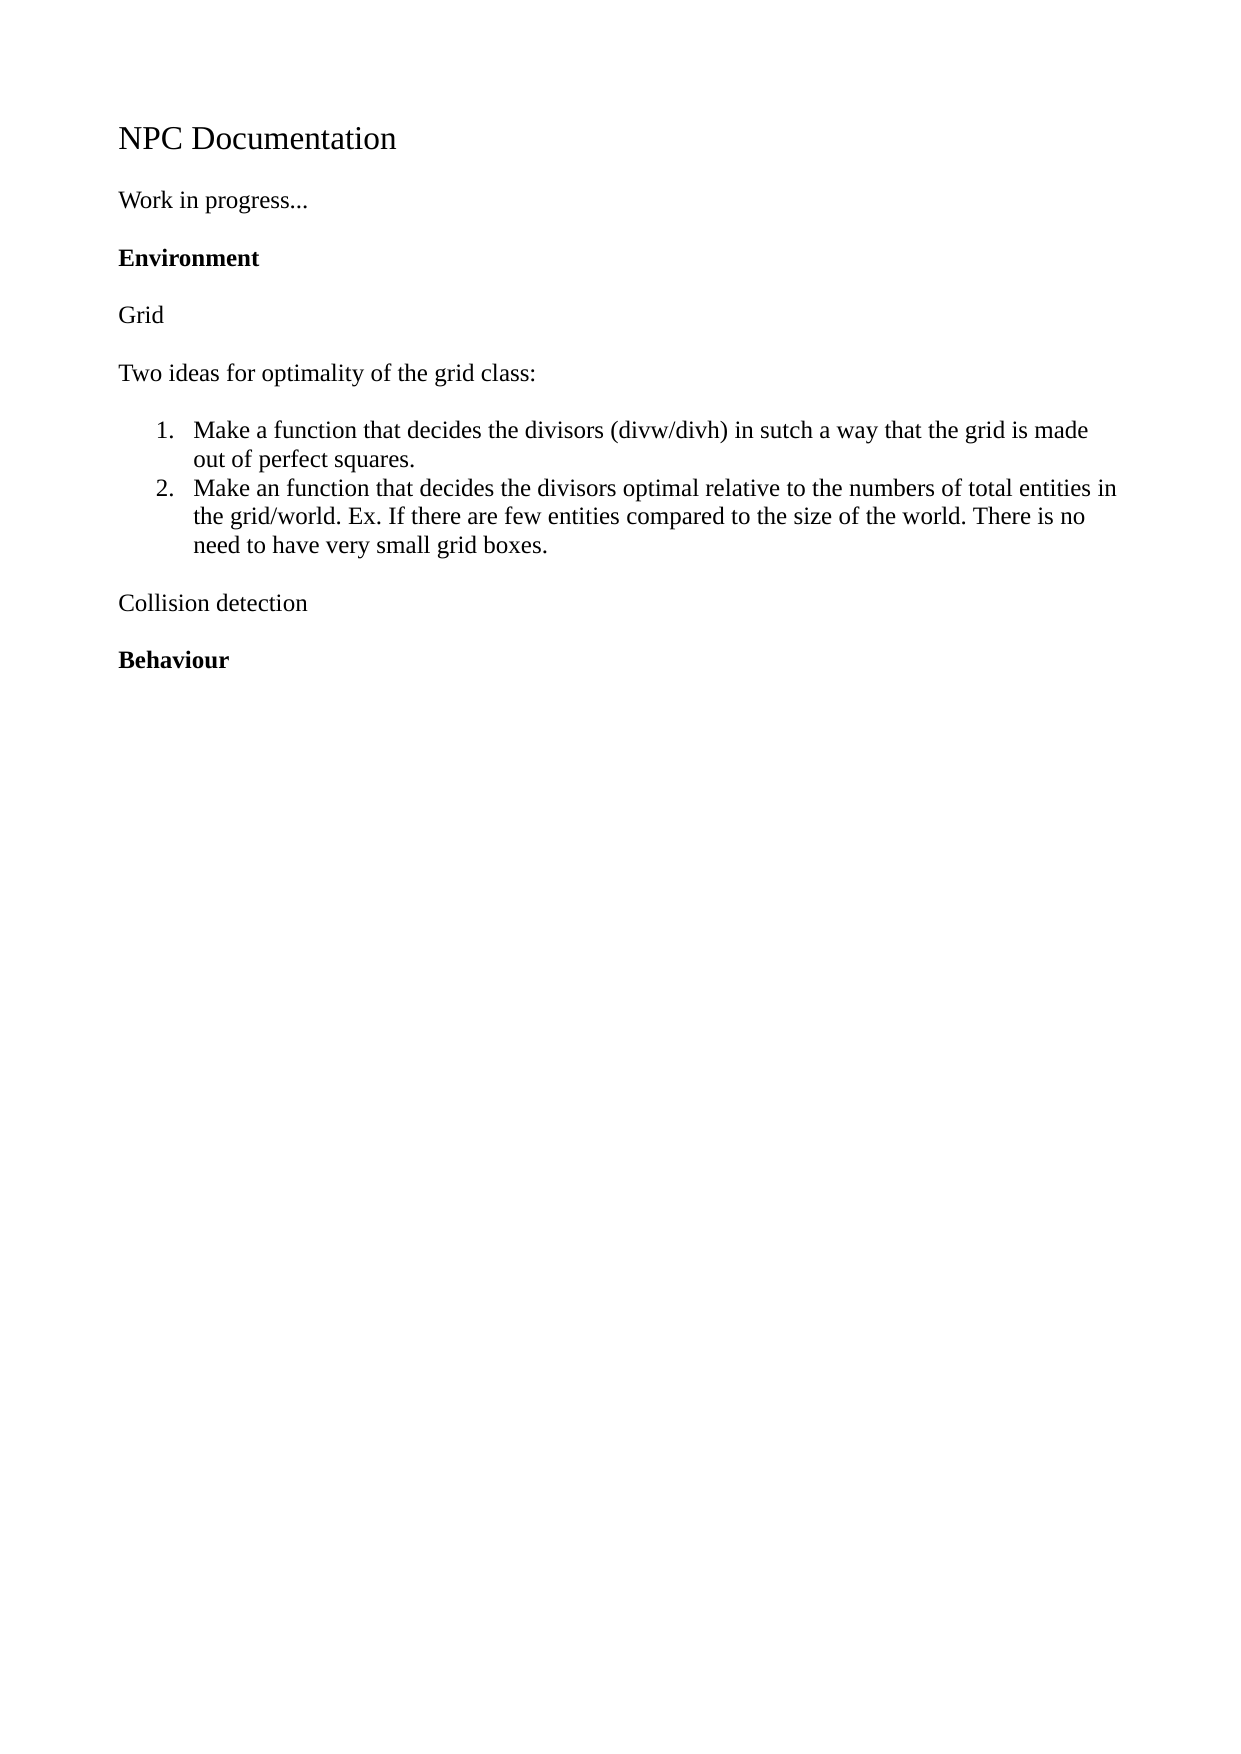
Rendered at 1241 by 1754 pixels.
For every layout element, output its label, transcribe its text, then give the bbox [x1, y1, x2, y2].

list Make an function that decides the divisors optimal relative to the numbers of total entities in the grid/world. Ex. If there are few entities compared to the size of the world. There is no need to have very small grid boxes. [156, 473, 1122, 559]
text Grid [118, 300, 1122, 329]
text Work in progress... [118, 185, 1122, 214]
text NPC Documentation [118, 118, 1122, 156]
list Make a function that decides the divisors (divw/divh) in sutch a way that the grid is made out of perfect squares. [156, 415, 1122, 473]
text Collision detection [118, 588, 1122, 616]
text Behaviour [118, 645, 1122, 674]
text Environment [118, 243, 1122, 271]
text Two ideas for optimality of the grid class: [118, 358, 1122, 386]
